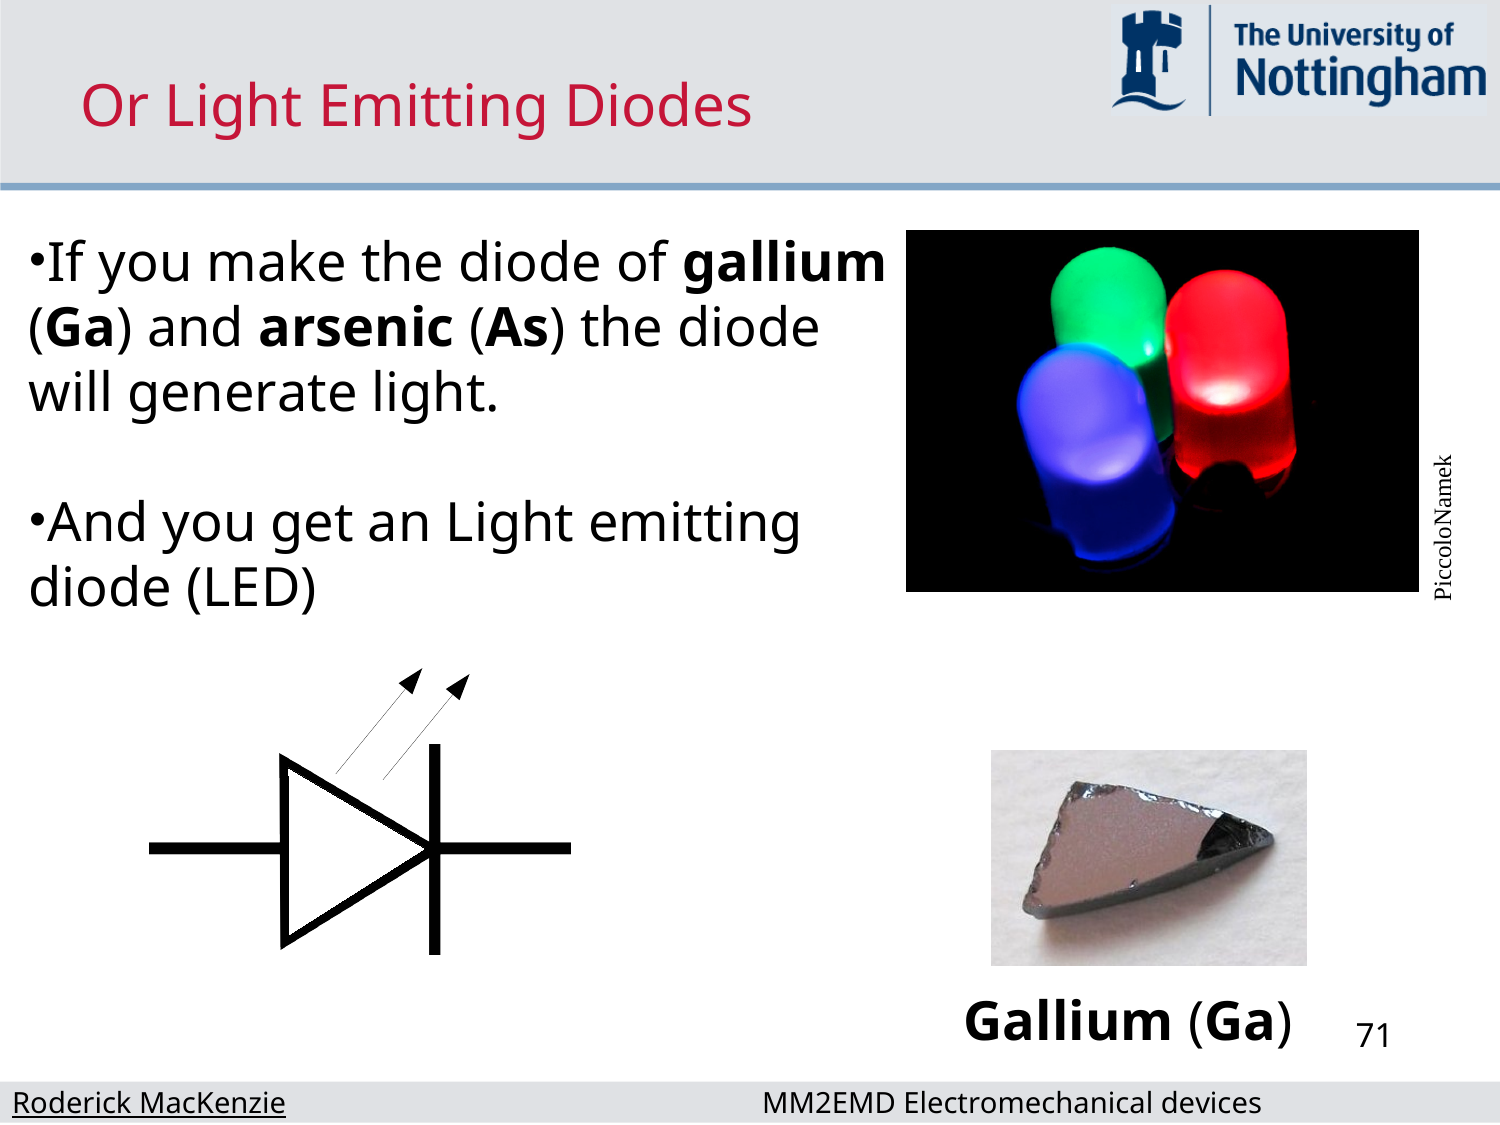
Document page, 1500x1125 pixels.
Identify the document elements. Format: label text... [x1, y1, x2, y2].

text_box [287, 767, 426, 936]
picture [149, 744, 571, 955]
text_box If you make the diode of gallium (Ga) and arsenic (As) the diode will generate light. And you get an Light emitting diode (LED) [13, 219, 907, 625]
text_box [1340, 1006, 1500, 1077]
picture [991, 750, 1307, 966]
text_box PiccoloNamek [1418, 290, 1494, 617]
picture [1111, 4, 1487, 116]
text_box Gallium (Ga) [930, 978, 1378, 1124]
picture [906, 230, 1419, 592]
title Or Light Emitting Diodes [65, 51, 1303, 157]
